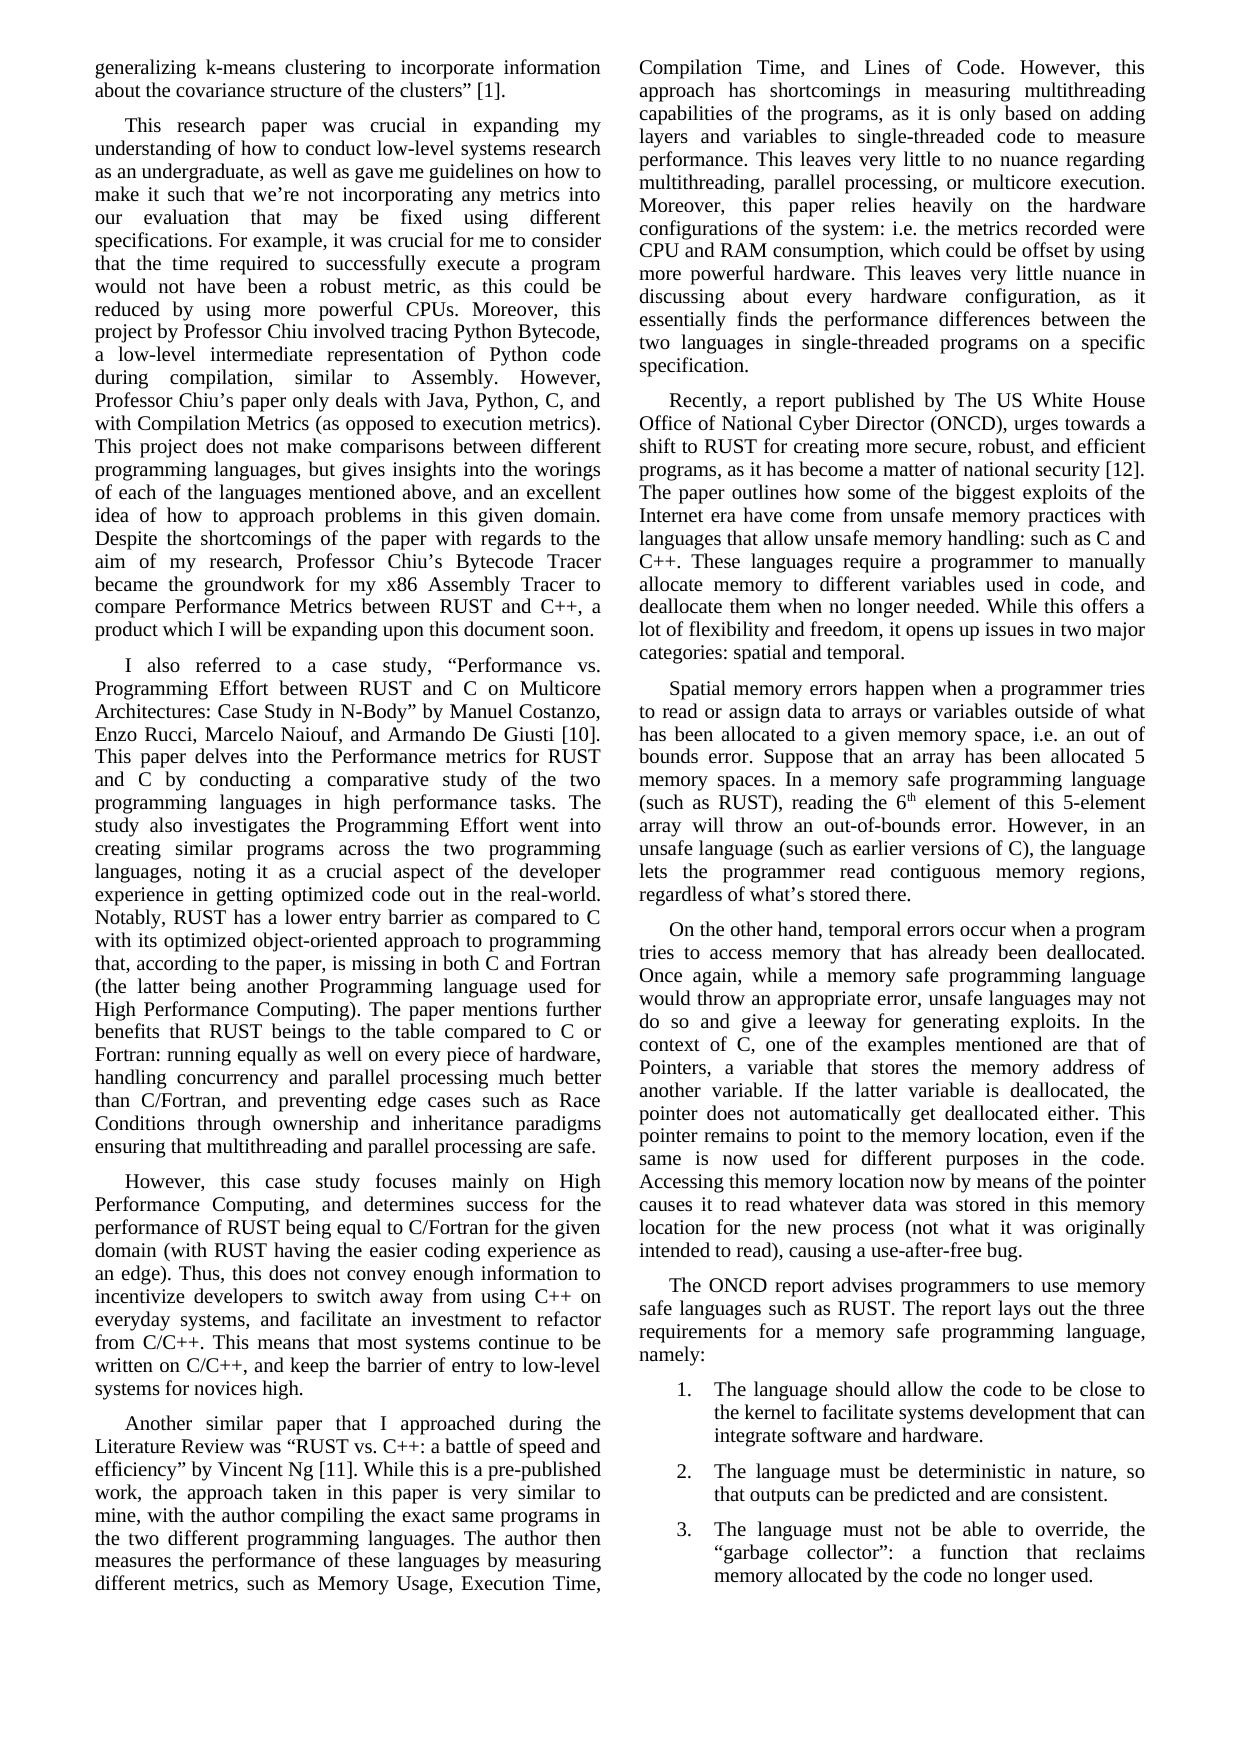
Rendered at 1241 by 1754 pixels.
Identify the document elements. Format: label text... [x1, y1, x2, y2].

list The language must not be able to override, the “garbage collector”: a function that reclaims memory allocated by the code no longer used. [676, 1518, 1146, 1587]
text Compilation Time, and Lines of Code. However, this approach has shortcomings in measuring multithreading capabilities of the programs, as it is only based on adding layers and variables to single-threaded code to measure performance. This leaves very little to no nuance regarding multithreading, parallel processing, or multicore execution. Moreover, this paper relies heavily on the hardware configurations of the system: i.e. the metrics recorded were CPU and RAM consumption, which could be offset by using more powerful hardware. This leaves very little nuance in discussing about every hardware configuration, as it essentially finds the performance differences between the two languages in single-threaded programs on a specific specification. [639, 56, 1146, 377]
list The language should allow the code to be close to the kernel to facilitate systems development that can integrate software and hardware. [676, 1379, 1146, 1447]
text Spatial memory errors happen when a programmer tries to read or assign data to arrays or variables outside of what has been allocated to a given memory space, i.e. an out of bounds error. Suppose that an array has been allocated 5 memory spaces. In a memory safe programming language (such as RUST), reading the 6th element of this 5-element array will throw an out-of-bounds error. However, in an unsafe language (such as earlier versions of C), the language lets the programmer read contiguous memory regions, regardless of what’s stored there. [639, 677, 1146, 906]
text On the other hand, temporal errors occur when a program tries to access memory that has already been deallocated. Once again, while a memory safe programming language would throw an appropriate error, unsafe languages may not do so and give a leeway for generating exploits. In the context of C, one of the examples mentioned are that of Pointers, a variable that stores the memory address of another variable. If the latter variable is deallocated, the pointer does not automatically get deallocated either. This pointer remains to point to the memory location, even if the same is now used for different purposes in the code. Accessing this memory location now by means of the pointer causes it to read whatever data was stored in this memory location for the new process (not what it was originally intended to read), causing a use-after-free bug. [639, 918, 1146, 1262]
text This research paper was crucial in expanding my understanding of how to conduct low-level systems research as an undergraduate, as well as gave me guidelines on how to make it such that we’re not incorporating any metrics into our evaluation that may be fixed using different specifications. For example, it was crucial for me to consider that the time required to successfully execute a program would not have been a robust metric, as this could be reduced by using more powerful CPUs. Moreover, this project by Professor Chiu involved tracing Python Bytecode, a low-level intermediate representation of Python code during compilation, similar to Assembly. However, Professor Chiu’s paper only deals with Java, Python, C, and with Compilation Metrics (as opposed to execution metrics). This project does not make comparisons between different programming languages, but gives insights into the worings of each of the languages mentioned above, and an excellent idea of how to approach problems in this given domain. Despite the shortcomings of the paper with regards to the aim of my research, Professor Chiu’s Bytecode Tracer became the groundwork for my x86 Assembly Tracer to compare Performance Metrics between RUST and C++, a product which I will be expanding upon this document soon. [94, 114, 601, 641]
text generalizing k-means clustering to incorporate information about the covariance structure of the clusters” [1]. [94, 56, 601, 102]
text The ONCD report advises programmers to use memory safe languages such as RUST. The report lays out the three requirements for a memory safe programming language, namely: [639, 1274, 1146, 1366]
text Another similar paper that I approached during the Literature Review was “RUST vs. C++: a battle of speed and efficiency” by Vincent Ng [11]. While this is a pre-published work, the approach taken in this paper is very similar to mine, with the author compiling the exact same programs in the two different programming languages. The author then measures the performance of these languages by measuring different metrics, such as Memory Usage, Execution Time, [94, 1412, 601, 1595]
text However, this case study focuses mainly on High Performance Computing, and determines success for the performance of RUST being equal to C/Fortran for the given domain (with RUST having the easier coding experience as an edge). Thus, this does not convey enough information to incentivize developers to switch away from using C++ on everyday systems, and facilitate an investment to refactor from C/C++. This means that most systems continue to be written on C/C++, and keep the barrier of entry to low-level systems for novices high. [94, 1171, 601, 1399]
text Recently, a report published by The US White House Office of National Cyber Director (ONCD), urges towards a shift to RUST for creating more secure, robust, and efficient programs, as it has become a matter of national security [12]. The paper outlines how some of the biggest exploits of the Internet era have come from unsafe memory practices with languages that allow unsafe memory handling: such as C and C++. These languages require a programmer to manually allocate memory to different variables used in code, and deallocate them when no longer needed. While this offers a lot of flexibility and freedom, it opens up issues in two major categories: spatial and temporal. [639, 389, 1146, 664]
text I also referred to a case study, “Performance vs. Programming Effort between RUST and C on Multicore Architectures: Case Study in N-Body” by Manuel Costanzo, Enzo Rucci, Marcelo Naiouf, and Armando De Giusti [10]. This paper delves into the Performance metrics for RUST and C by conducting a comparative study of the two programming languages in high performance tasks. The study also investigates the Programming Effort went into creating similar programs across the two programming languages, noting it as a crucial aspect of the developer experience in getting optimized code out in the real-world. Notably, RUST has a lower entry barrier as compared to C with its optimized object-oriented approach to programming that, according to the paper, is missing in both C and Fortran (the latter being another Programming language used for High Performance Computing). The paper mentions further benefits that RUST beings to the table compared to C or Fortran: running equally as well on every piece of hardware, handling concurrency and parallel processing much better than C/Fortran, and preventing edge cases such as Race Conditions through ownership and inheritance paradigms ensuring that multithreading and parallel processing are safe. [94, 654, 601, 1158]
list The language must be deterministic in nature, so that outputs can be predicted and are consistent. [676, 1460, 1146, 1506]
